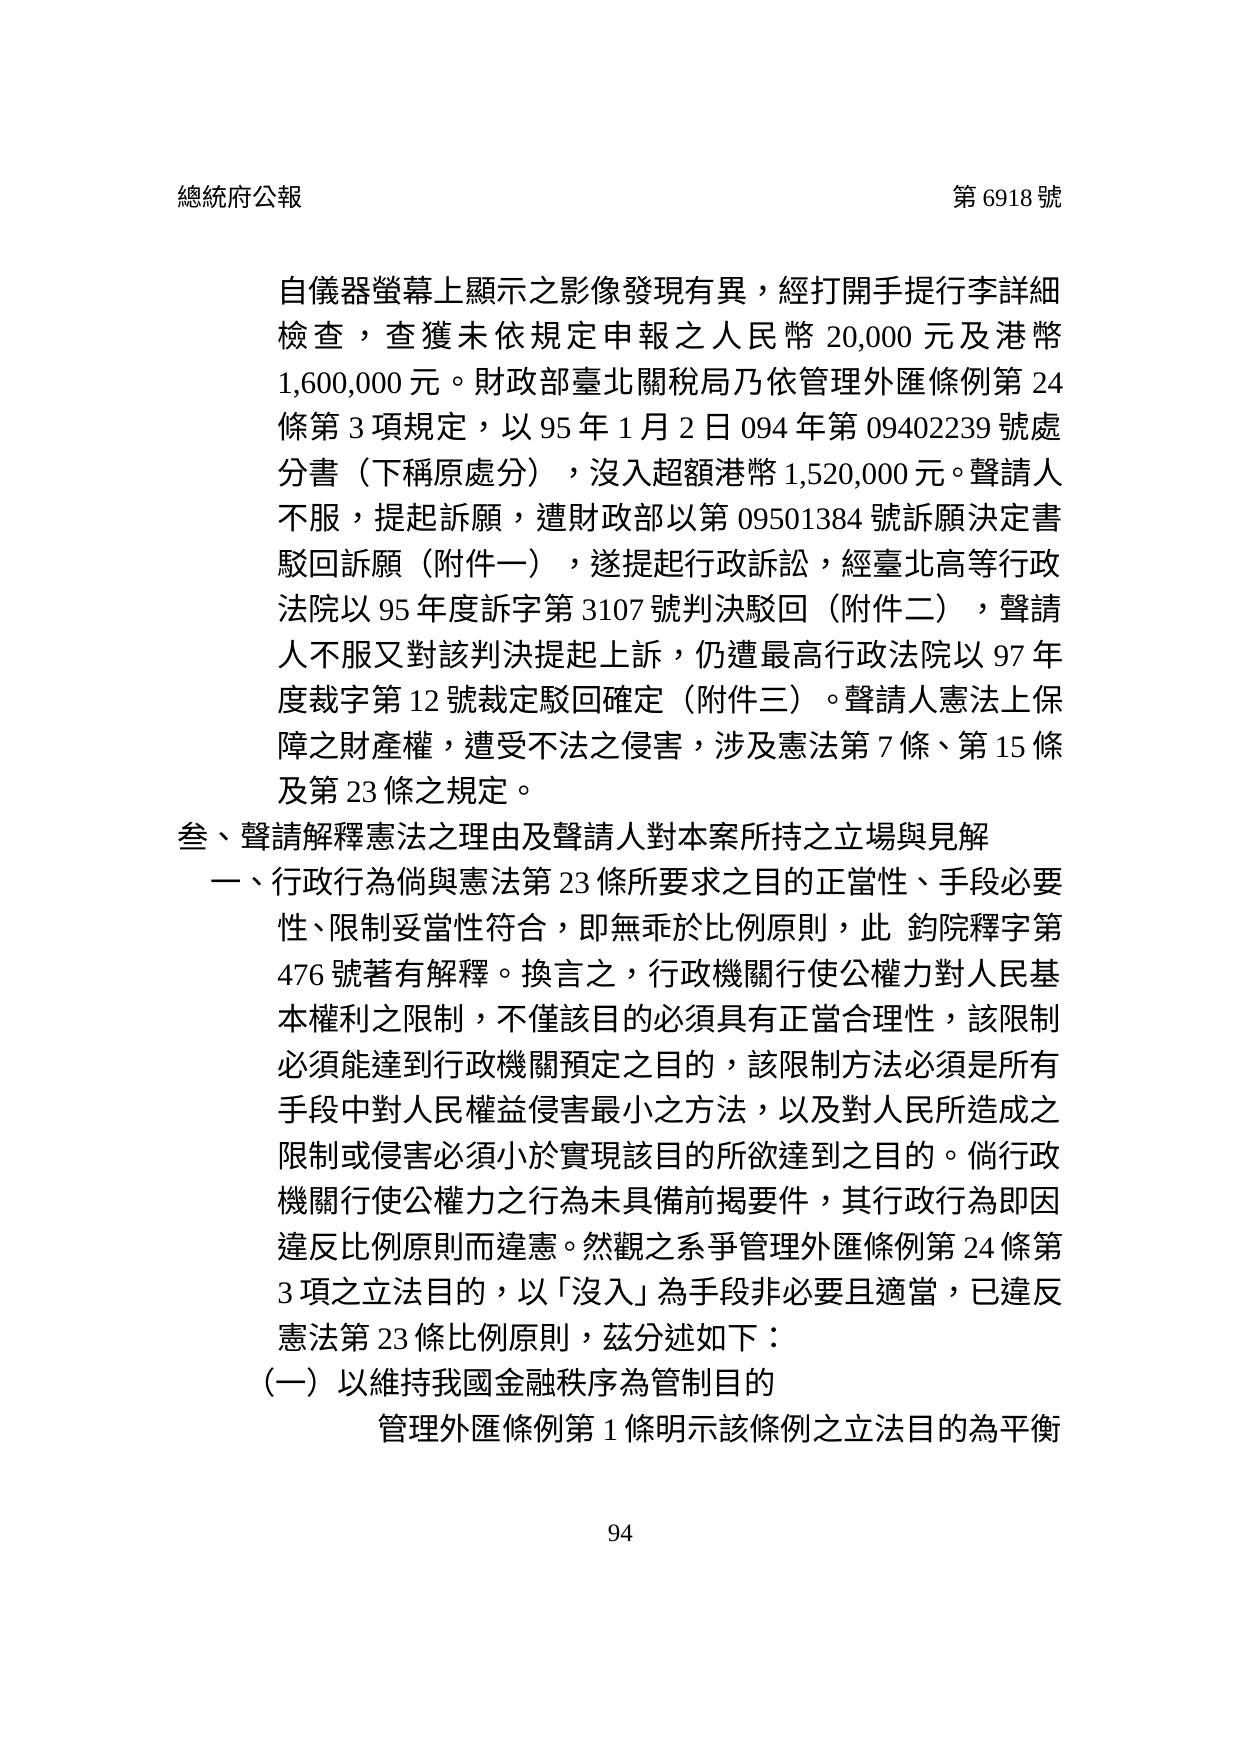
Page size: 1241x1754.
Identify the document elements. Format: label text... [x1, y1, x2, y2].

text （一）以維持我國金融秩序為管制目的 [244, 1358, 1063, 1404]
text 自儀器螢幕上顯示之影像發現有異，經打開手提行李詳細檢查，查獲未依規定申報之人民幣20,000元及港幣1,600,000元。財政部臺北關稅局乃依管理外匯條例第24條第3項規定，以95年1月2日094年第09402239號處分書（下稱原處分），沒入超額港幣1,520,000元。聲請人不服，提起訴願，遭財政部以第09501384號訴願決定書駁回訴願（附件一），遂提起行政訴訟，經臺北高等行政法院以95年度訴字第3107號判決駁回（附件二），聲請人不服又對該判決提起上訴，仍遭最高行政法院以97年度裁字第12號裁定駁回確定（附件三）。聲請人憲法上保障之財產權，遭受不法之侵害，涉及憲法第7條、第15條及第23條之規定。 [210, 266, 1063, 812]
text 一、行政行為倘與憲法第23條所要求之目的正當性、手段必要性、限制妥當性符合，即無乖於比例原則，此 鈞院釋字第476號著有解釋。換言之，行政機關行使公權力對人民基本權利之限制，不僅該目的必須具有正當合理性，該限制必須能達到行政機關預定之目的，該限制方法必須是所有手段中對人民權益侵害最小之方法，以及對人民所造成之限制或侵害必須小於實現該目的所欲達到之目的。倘行政機關行使公權力之行為未具備前揭要件，其行政行為即因違反比例原則而違憲。然觀之系爭管理外匯條例第24條第3項之立法目的，以「沒入」為手段非必要且適當，已違反憲法第23條比例原則，茲分述如下： [210, 858, 1063, 1358]
text 管理外匯條例第1條明示該條例之立法目的為平衡 [344, 1404, 1063, 1449]
text 叁、聲請解釋憲法之理由及聲請人對本案所持之立場與見解 [177, 812, 1063, 858]
